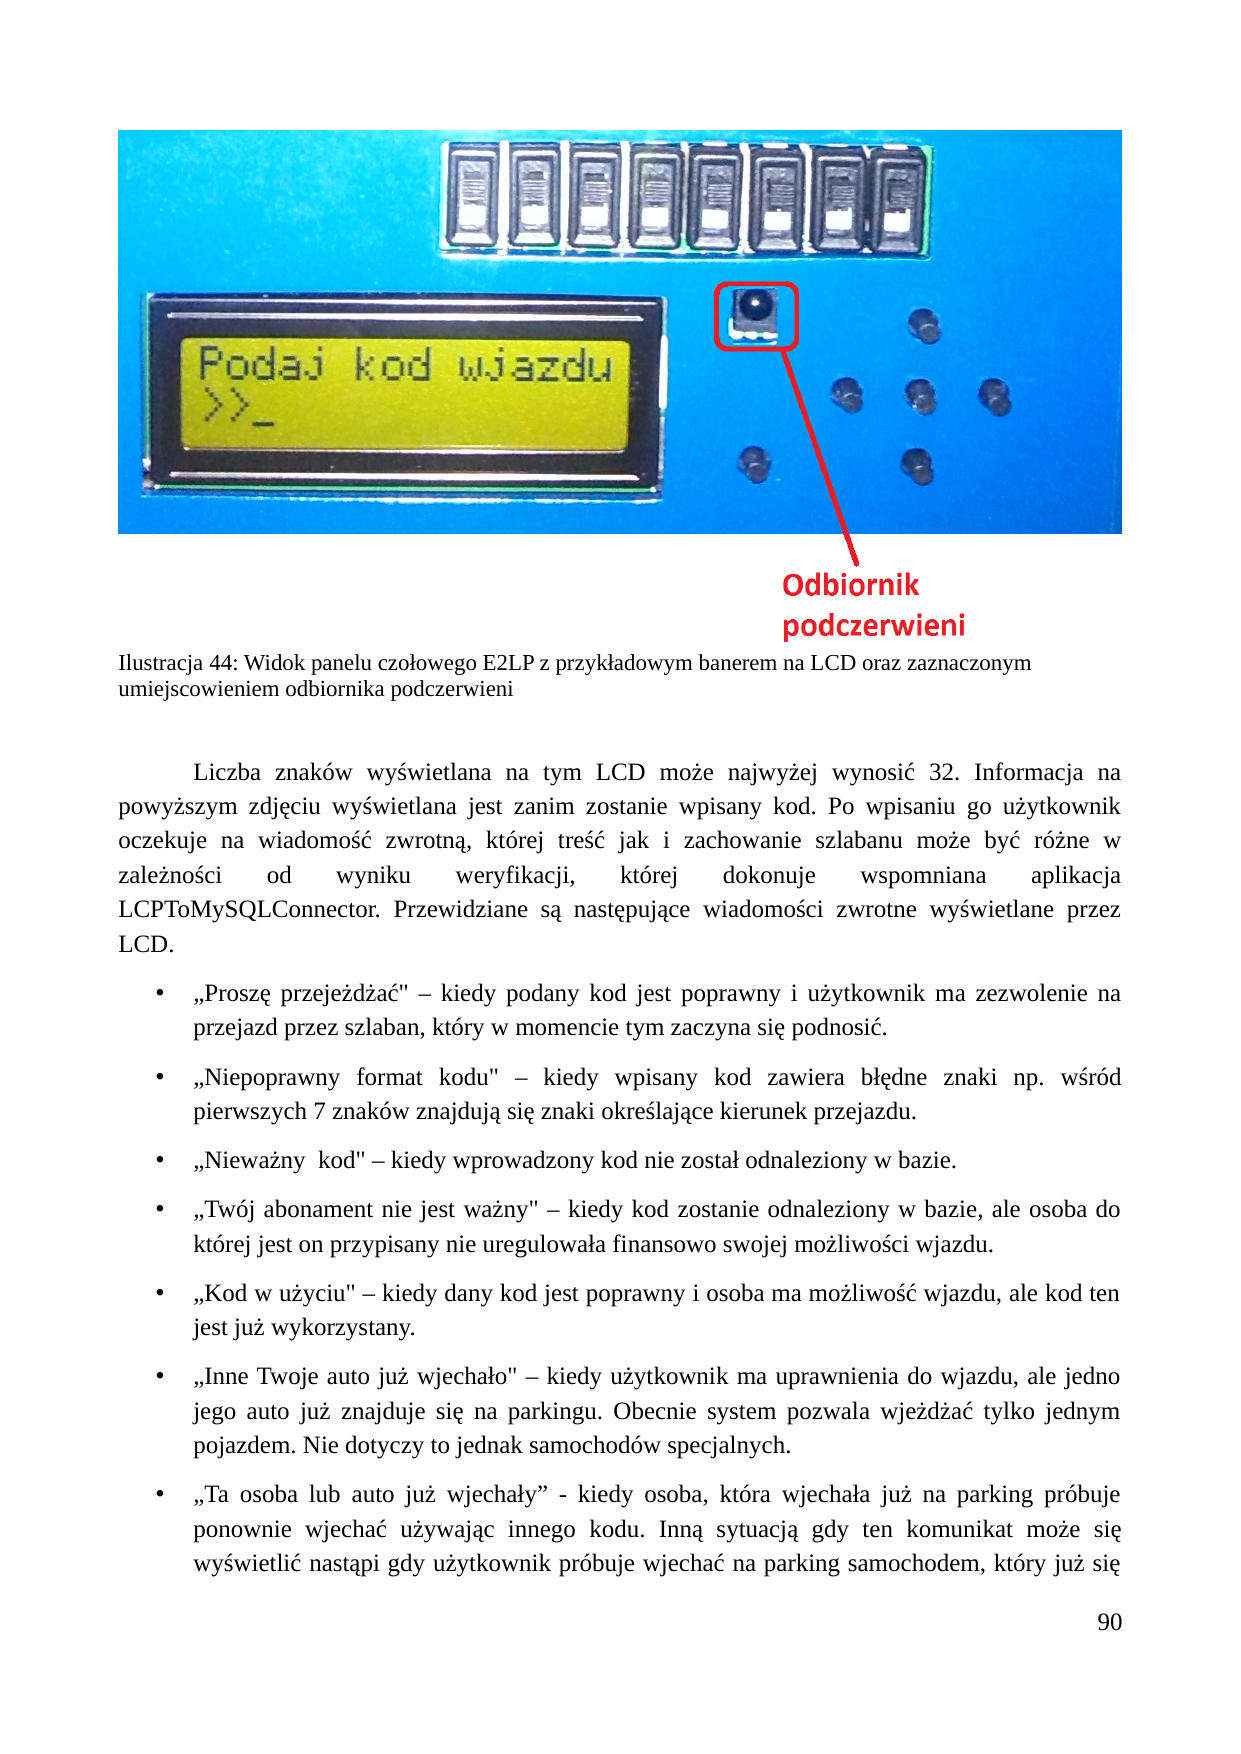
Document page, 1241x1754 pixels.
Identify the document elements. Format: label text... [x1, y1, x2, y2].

picture [299, 233, 309, 242]
picture [127, 170, 132, 178]
text Liczba znaków wyświetlana na tym LCD może najwyżej wynosić 32. Informacja na powyższym zdjęciu wyświetlana jest zanim zostanie wpisany kod. Po wpisaniu go użytkownik oczekuje na wiadomość zwrotną, której treść jak i zachowanie szlabanu może być różne w zależności od wyniku weryfikacji, której dokonuje wspomniana aplikacja LCPToMySQLConnector. Przewidziane są następujące wiadomości zwrotne wyświetlane przez LCD. [118, 757, 1122, 958]
list „Kod w użyciu" – kiedy dany kod jest poprawny i osoba ma możliwość wjazdu, ale kod ten jest już wykorzystany. [156, 1278, 1122, 1341]
list „Ta osoba lub auto już wjechały” - kiedy osoba, która wjechała już na parking próbuje ponownie wjechać używając innego kodu. Inną sytuacją gdy ten komunikat może się wyświetlić nastąpi gdy użytkownik próbuje wjechać na parking samochodem, który już się [156, 1479, 1122, 1577]
picture [118, 130, 1123, 649]
picture [144, 130, 934, 274]
picture [168, 130, 180, 139]
picture [824, 130, 857, 137]
list „Nieważny kod" – kiedy wprowadzony kod nie został odnaleziony w bazie. [156, 1145, 1122, 1174]
list „Proszę przejeżdżać" – kiedy podany kod jest poprawny i użytkownik ma zezwolenie na przejazd przez szlaban, który w momencie tym zaczyna się podnosić. [156, 978, 1122, 1041]
picture [172, 175, 182, 185]
picture [842, 301, 856, 307]
list „Niepoprawny format kodu" – kiedy wpisany kod zawiera błędne znaki np. wśród pierwszych 7 znaków znajdują się znaki określające kierunek przejazdu. [156, 1062, 1122, 1125]
list „Twój abonament nie jest ważny" – kiedy kod zostanie odnaleziony w bazie, ale osoba do której jest on przypisany nie uregulowała finansowo swojej możliwości wjazdu. [156, 1194, 1122, 1257]
picture [127, 138, 132, 149]
text Ilustracja 44: Widok panelu czołowego E2LP z przykładowym banerem na LCD oraz zaznaczonym umiejscowieniem odbiornika podczerwieni [118, 649, 1122, 702]
list „Inne Twoje auto już wjechało" – kiedy użytkownik ma uprawnienia do wjazdu, ale jedno jego auto już znajduje się na parkingu. Obecnie system pozwala wjeżdżać tylko jednym pojazdem. Nie dotyczy to jednak samochodów specjalnych. [156, 1361, 1122, 1459]
